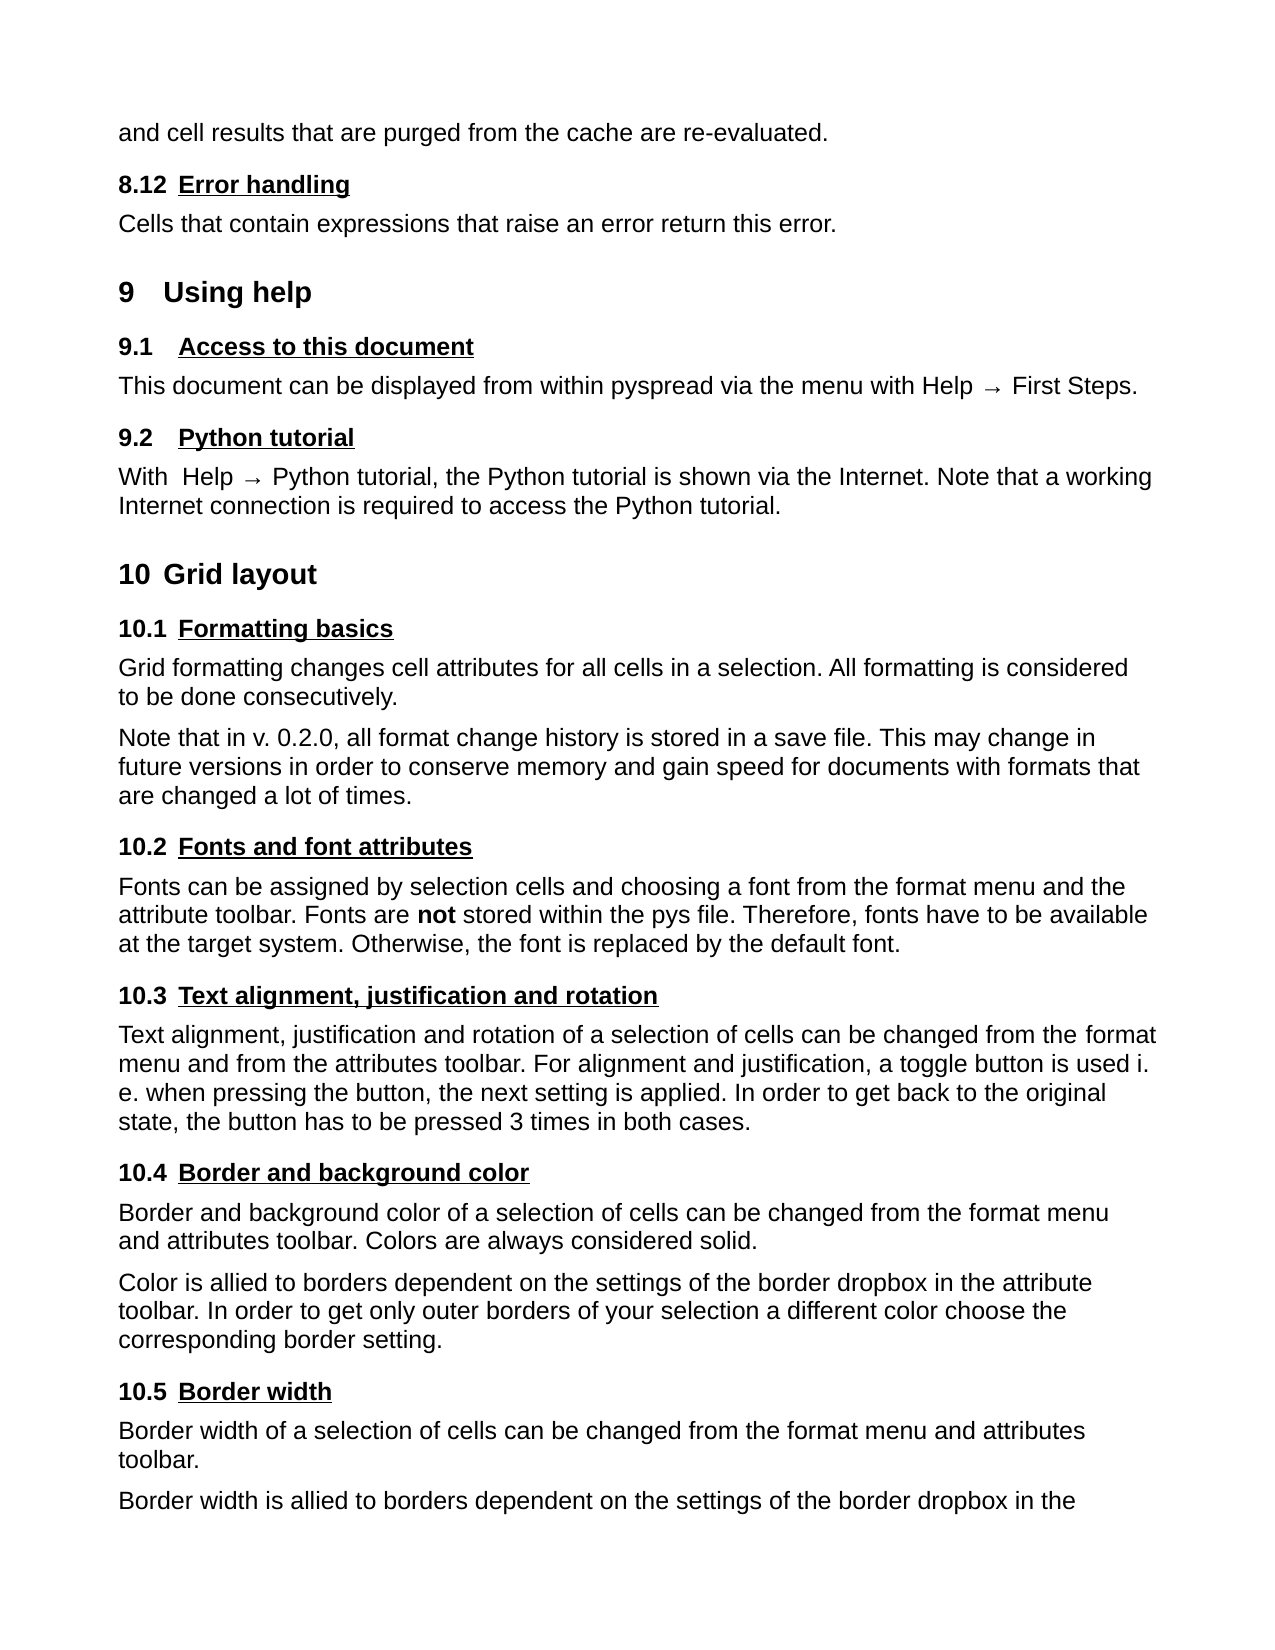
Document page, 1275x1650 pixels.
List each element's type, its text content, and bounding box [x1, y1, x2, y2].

subtitle Using help [118, 275, 1157, 309]
text Fonts can be assigned by selection cells and choosing a font from the format menu and the attribute toolbar. Fonts are not stored within the pys file. Therefore, fonts have to be available at the target system. Otherwise, the font is replaced by the default font. [118, 872, 1157, 958]
text Grid formatting changes cell attributes for all cells in a selection. All formatting is considered to be done consecutively. [118, 653, 1157, 711]
text Text alignment, justification and rotation of a selection of cells can be changed from the format menu and from the attributes toolbar. For alignment and justification, a toggle button is used i. e. when pressing the button, the next setting is applied. In order to get back to the original state, the button has to be pressed 3 times in both cases. [118, 1020, 1157, 1135]
subtitle Border and background color [118, 1158, 1157, 1187]
subtitle Python tutorial [118, 423, 1157, 452]
text Border and background color of a selection of cells can be changed from the format menu and attributes toolbar. Colors are always considered solid. [118, 1197, 1157, 1255]
subtitle Text alignment, justification and rotation [118, 981, 1157, 1010]
subtitle Border width [118, 1377, 1157, 1406]
text This document can be displayed from within pyspread via the menu with Help → First Steps. [118, 371, 1157, 400]
text Note that in v. 0.2.0, all format change history is stored in a save file. This may change in future versions in order to conserve memory and gain speed for documents with formats that are changed a lot of times. [118, 723, 1157, 809]
subtitle Access to this document [118, 332, 1157, 361]
text Border width of a selection of cells can be changed from the format menu and attributes toolbar. [118, 1416, 1157, 1473]
text Border width is allied to borders dependent on the settings of the border dropbox in the [118, 1486, 1157, 1515]
subtitle Grid layout [118, 557, 1157, 591]
subtitle Formatting basics [118, 614, 1157, 643]
text With Help → Python tutorial, the Python tutorial is shown via the Internet. Note that a working Internet connection is required to access the Python tutorial. [118, 462, 1157, 520]
text Cells that contain expressions that raise an error return this error. [118, 209, 1157, 238]
text Color is allied to borders dependent on the settings of the border dropbox in the attribute toolbar. In order to get only outer borders of your selection a different color choose the corresponding border setting. [118, 1267, 1157, 1354]
subtitle Error handling [118, 170, 1157, 199]
text and cell results that are purged from the cache are re-evaluated. [118, 118, 1157, 147]
subtitle Fonts and font attributes [118, 832, 1157, 861]
